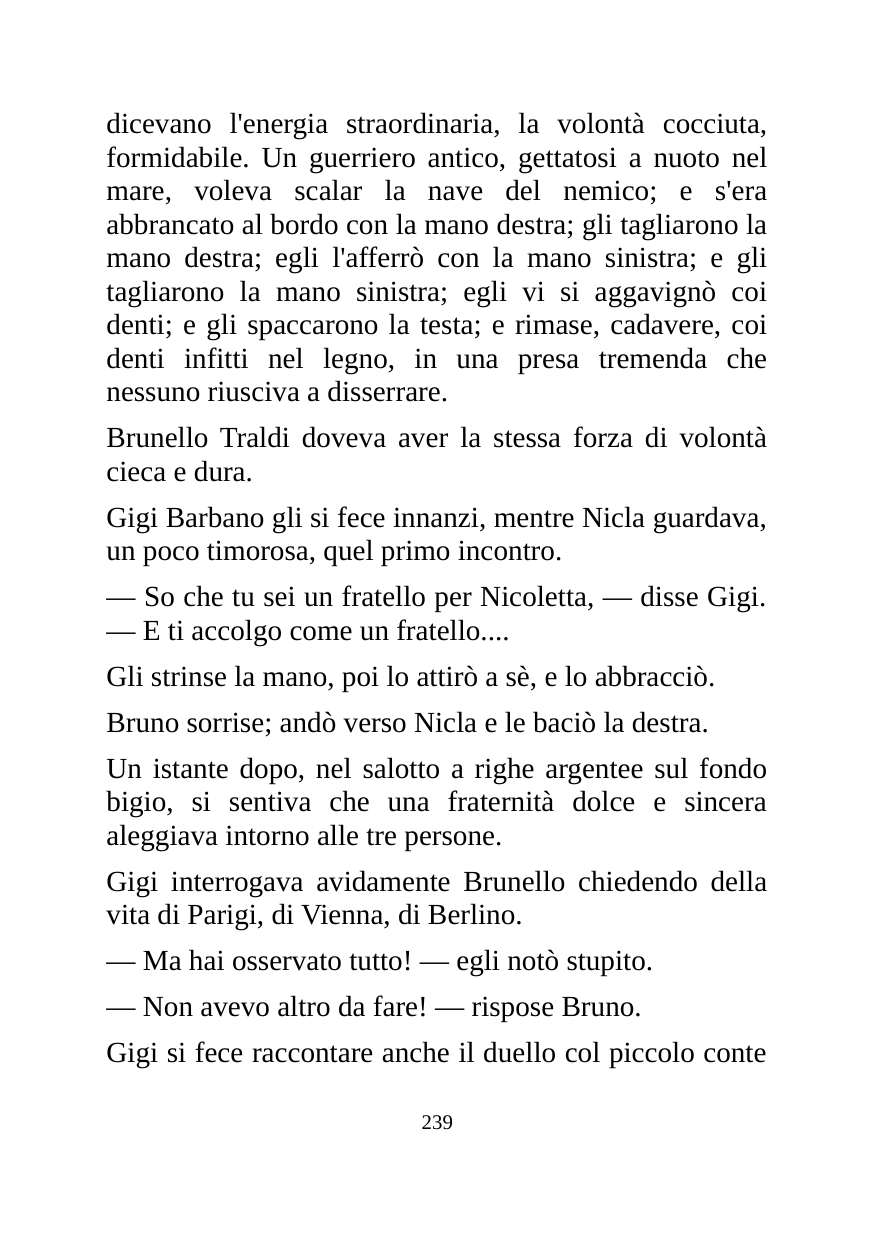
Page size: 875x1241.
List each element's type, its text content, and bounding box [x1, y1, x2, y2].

text Gigi interrogava avidamente Brunello chiedendo della vita di Parigi, di Vienna, di Berlino. [106, 864, 768, 931]
text Gigi Barbano gli si fece innanzi, mentre Nicla guardava, un poco timorosa, quel primo incontro. [106, 500, 768, 567]
text dicevano l'energia straordinaria, la volontà cocciuta, formidabile. Un guerriero antico, gettatosi a nuoto nel mare, voleva scalar la nave del nemico; e s'era abbrancato al bordo con la mano destra; gli tagliarono la mano destra; egli l'afferrò con la mano sinistra; e gli tagliarono la mano sinistra; egli vi si aggavignò coi denti; e gli spaccarono la testa; e rimase, cadavere, coi denti infitti nel legno, in una presa tremenda che nessuno riusciva a disserrare. [106, 106, 768, 408]
text — Ma hai osservato tutto! — egli notò stupito. [106, 943, 768, 977]
text Gli strinse la mano, poi lo attirò a sè, e lo abbracciò. [106, 659, 768, 692]
text — Non avevo altro da fare! — rispose Bruno. [106, 989, 768, 1023]
text — So che tu sei un fratello per Nicoletta, — disse Gigi. — E ti accolgo come un fratello.... [106, 579, 768, 647]
text Gigi si fece raccontare anche il duello col piccolo conte [106, 1035, 768, 1069]
text Bruno sorrise; andò verso Nicla e le baciò la destra. [106, 705, 768, 738]
text Brunello Traldi doveva aver la stessa forza di volontà cieca e dura. [106, 421, 768, 488]
text Un istante dopo, nel salotto a righe argentee sul fondo bigio, si sentiva che una fraternità dolce e sincera aleggiava intorno alle tre persone. [106, 751, 768, 851]
